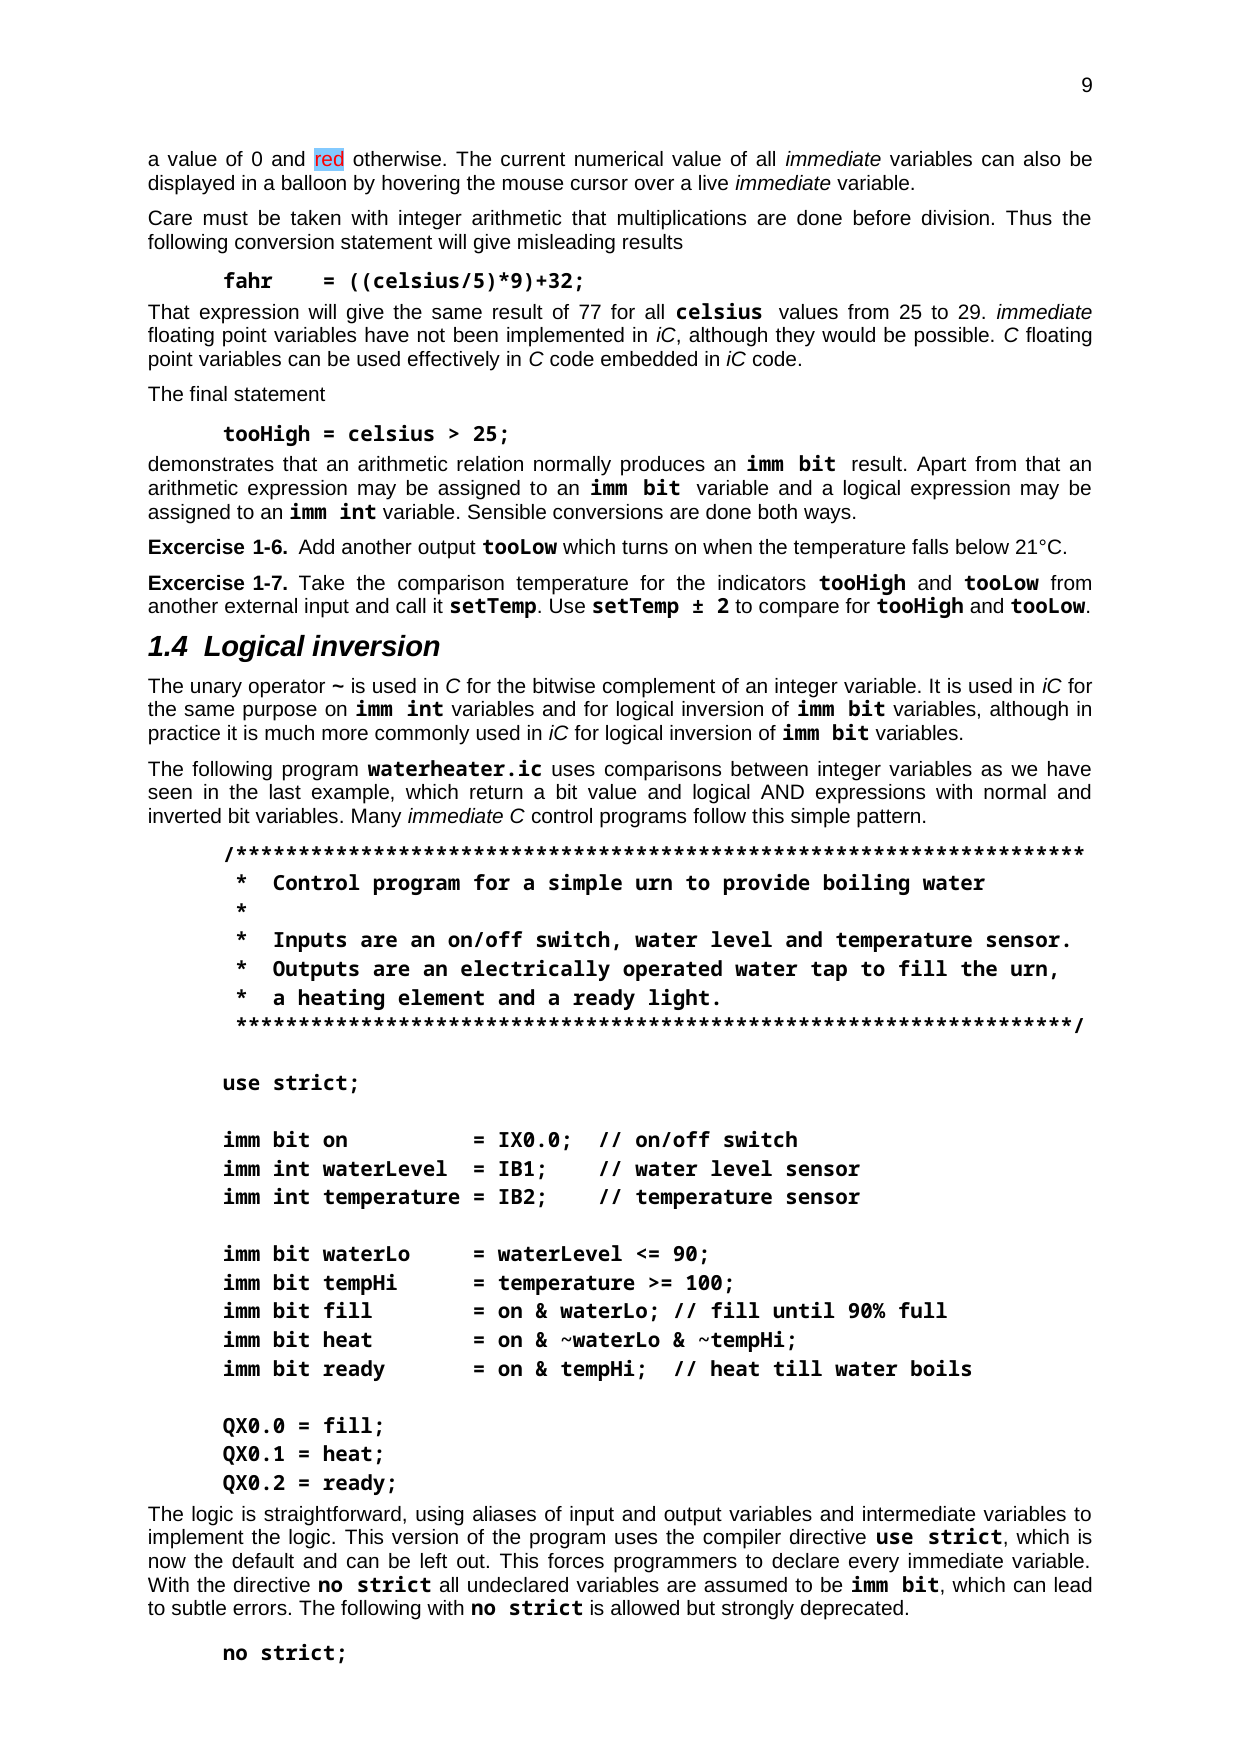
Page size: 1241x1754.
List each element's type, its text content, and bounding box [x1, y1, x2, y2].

text imm bit on = IX0.0; // on/off switch [223, 1125, 1092, 1154]
text /******************************************************************** [223, 840, 1092, 868]
text QX0.1 = heat; [223, 1439, 1092, 1468]
text QX0.0 = fill; [223, 1411, 1092, 1439]
text Excercise 1-6. Add another output tooLow which turns on when the temperature falls below 21°C. [148, 536, 1092, 559]
text imm bit fill = on & waterLo; // fill until 90% full [223, 1296, 1092, 1325]
text The following program waterheater.ic uses comparisons between integer variables as we have seen in the last example, which return a bit value and logical AND expressions with normal and inverted bit variables. Many immediate C control programs follow this simple pattern. [148, 757, 1092, 828]
text The logic is straightforward, using aliases of input and output variables and intermediate variables to implement the logic. This version of the program uses the compiler directive use strict, which is now the default and can be left out. This forces programmers to declare every immediate variable. With the directive no strict all undeclared variables are assumed to be imm bit, which can lead to subtle errors. The following with no strict is allowed but strongly deprecated. [148, 1502, 1092, 1620]
text The final statement [148, 383, 1092, 407]
text imm bit waterLo = waterLevel <= 90; [223, 1239, 1092, 1268]
text imm int waterLevel = IB1; // water level sensor [223, 1154, 1092, 1182]
text fahr = ((celsius/5)*9)+32; [223, 266, 1092, 294]
text * a heating element and a ready light. [223, 982, 1092, 1011]
text Excercise 1-7. Take the comparison temperature for the indicators tooHigh and tooLow from another external input and call it setTemp. Use setTemp ± 2 to compare for tooHigh and tooLow. [148, 571, 1092, 618]
text tooHigh = celsius > 25; [223, 418, 1092, 447]
text * Inputs are an on/off switch, water level and temperature sensor. [223, 925, 1092, 954]
text use strict; [223, 1068, 1092, 1097]
text imm bit heat = on & ~waterLo & ~tempHi; [223, 1325, 1092, 1353]
text demonstrates that an arithmetic relation normally produces an imm bit result. Apart from that an arithmetic expression may be assigned to an imm bit variable and a logical expression may be assigned to an imm int variable. Sensible conversions are done both ways. [148, 453, 1092, 524]
text imm bit tempHi = temperature >= 100; [223, 1268, 1092, 1296]
text Care must be taken with integer arithmetic that multiplications are done before division. Thus the following conversion statement will give misleading results [148, 207, 1092, 254]
text * Control program for a simple urn to provide boiling water [223, 868, 1092, 897]
text That expression will give the same result of 77 for all celsius values from 25 to 29. immediate floating point variables have not been implemented in iC, although they would be possible. C floating point variables can be used effectively in C code embedded in iC code. [148, 300, 1092, 371]
text The unary operator ~ is used in C for the bitwise complement of an integer variable. It is used in iC for the same purpose on imm int variables and for logical inversion of imm bit variables, although in practice it is much more commonly used in iC for logical inversion of imm bit variables. [148, 674, 1092, 745]
text no strict; [223, 1638, 1092, 1667]
text *******************************************************************/ [223, 1011, 1092, 1039]
text a value of 0 and red otherwise. The current numerical value of all immediate variables can also be displayed in a balloon by hovering the mouse cursor over a live immediate variable. [148, 148, 1092, 195]
text imm bit ready = on & tempHi; // heat till water boils [223, 1353, 1092, 1382]
text QX0.2 = ready; [223, 1468, 1092, 1496]
text * Outputs are an electrically operated water tap to fill the urn, [223, 954, 1092, 982]
text * [223, 897, 1092, 925]
text imm int temperature = IB2; // temperature sensor [223, 1182, 1092, 1211]
subtitle Logical inversion [148, 630, 1092, 663]
